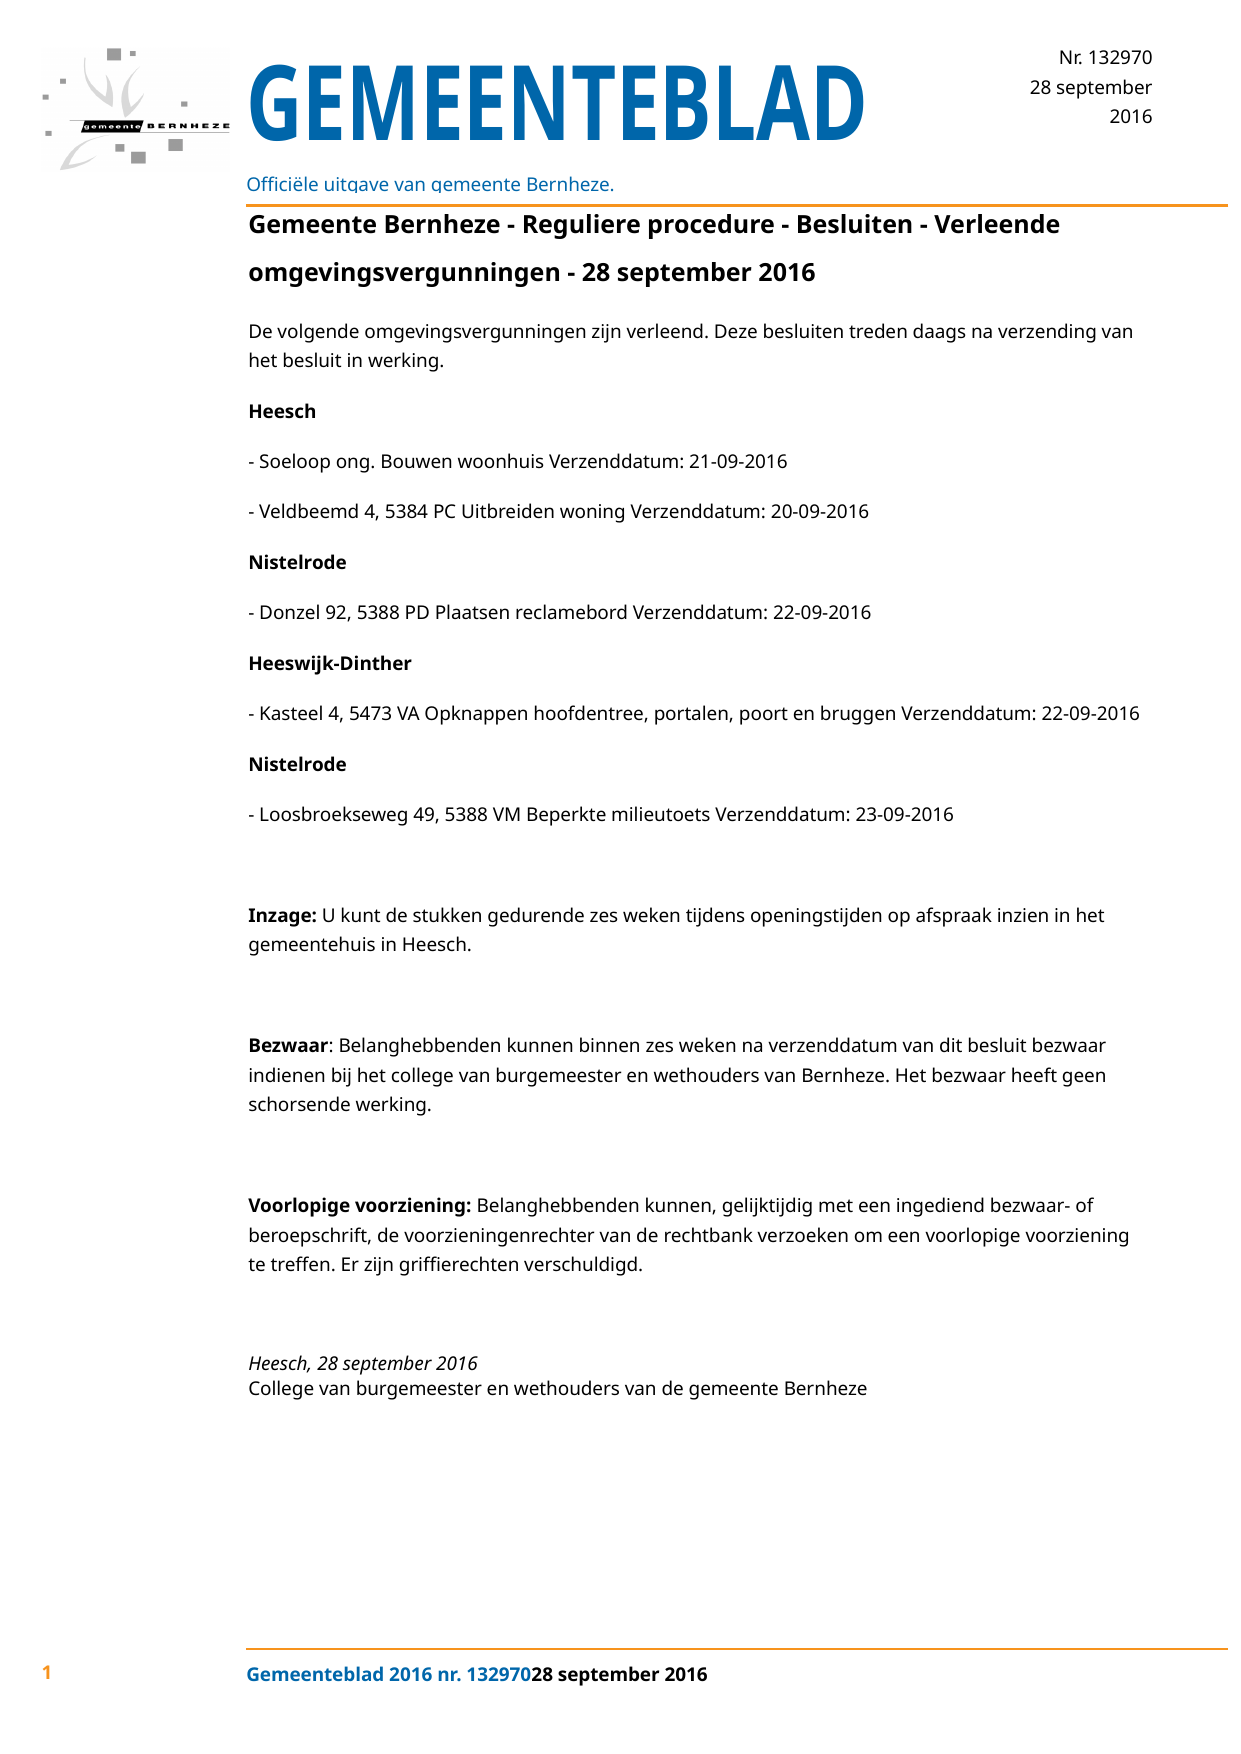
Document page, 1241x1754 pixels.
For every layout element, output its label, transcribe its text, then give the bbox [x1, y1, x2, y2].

text - Loosbroekseweg 49, 5388 VM Beperkte milieutoets Verzenddatum: 23-09-2016 [248, 801, 1152, 827]
text Nistelrode [248, 751, 1152, 777]
text Heeswijk-Dinther [248, 650, 1152, 676]
text Bezwaar: Belanghebbenden kunnen binnen zes weken na verzenddatum van dit besluit bezwaar indienen bij het college van burgemeester en wethouders van Bernheze. Het bezwaar heeft geen schorsende werking. [248, 1032, 1152, 1117]
text - Veldbeemd 4, 5384 PC Uitbreiden woning Verzenddatum: 20-09-2016 [248, 499, 1152, 524]
text Voorlopige voorziening: Belanghebbenden kunnen, gelijktijdig met een ingediend bezwaar- of beroepschrift, de voorzieningenrechter van de rechtbank verzoeken om een voorlopige voorziening te treffen. Er zijn griffierechten verschuldigd. [248, 1192, 1152, 1277]
text Nistelrode [248, 549, 1152, 575]
text Gemeente Bernheze - Reguliere procedure - Besluiten - Verleende omgevingsvergunningen - 28 september 2016 [248, 207, 1152, 288]
text - Kasteel 4, 5473 VA Opknappen hoofdentree, portalen, poort en bruggen Verzenddatum: 22-09-2016 [248, 700, 1152, 726]
text - Soeloop ong. Bouwen woonhuis Verzenddatum: 21-09-2016 [248, 448, 1152, 474]
text Inzage: U kunt de stukken gedurende zes weken tijdens openingstijden op afspraak inzien in het gemeentehuis in Heesch. [248, 902, 1152, 957]
text De volgende omgevingsvergunningen zijn verleend. Deze besluiten treden daags na verzending van het besluit in werking. [248, 318, 1152, 373]
text College van burgemeester en wethouders van de gemeente Bernheze [248, 1376, 1152, 1401]
text Heesch, 28 september 2016 [248, 1350, 1152, 1376]
text Heesch [248, 398, 1152, 424]
picture [41, 47, 231, 172]
text - Donzel 92, 5388 PD Plaatsen reclamebord Verzenddatum: 22-09-2016 [248, 599, 1152, 625]
